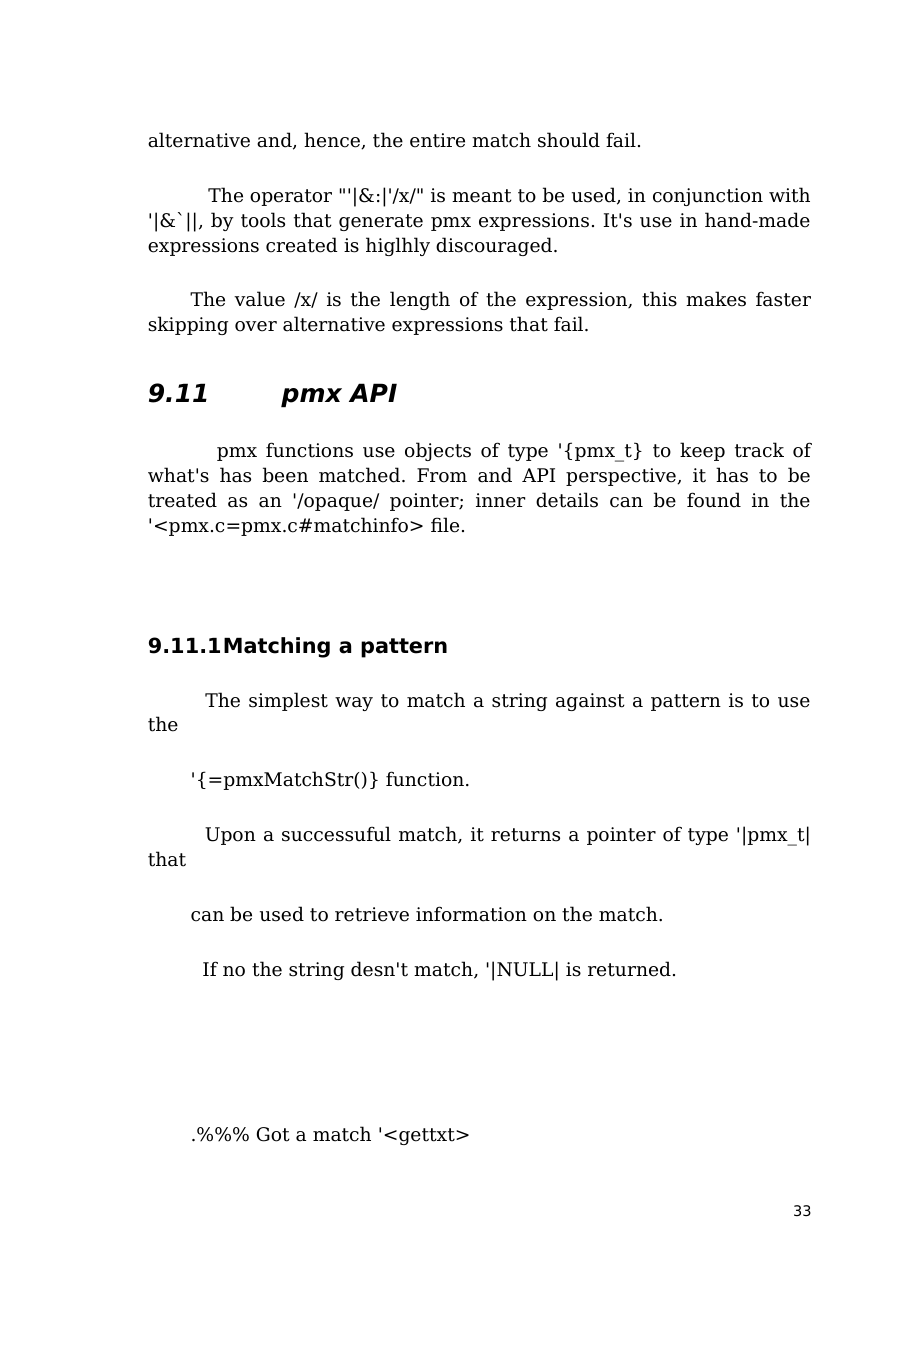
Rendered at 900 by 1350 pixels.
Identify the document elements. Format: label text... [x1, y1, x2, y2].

text Upon a successuful match, it returns a pointer of type '|pmx_t| that [148, 824, 811, 871]
text If no the string desn't match, '|NULL| is returned. [148, 959, 811, 981]
text The value /x/ is the length of the expression, this makes faster skipping over alternative expressions that fail. [148, 289, 811, 336]
text pmx functions use objects of type '{pmx_t} to keep track of what's has been matched. From and API perspective, it has to be treated as an '/opaque/ pointer; inner details can be found in the '<pmx.c=pmx.c#matchinfo> file. [148, 440, 811, 537]
text '{=pmxMatchStr()} function. [148, 769, 811, 791]
text .%%% Got a match '<gettxt> [148, 1124, 811, 1146]
text The operator "'|&:|'/x/" is meant to be used, in conjunction with '|&`||, by tools that generate pmx expressions. It's use in hand-made expressions created is higlhly discouraged. [148, 185, 811, 256]
subtitle Matching a pattern [148, 634, 811, 659]
text alternative and, hence, the entire match should fail. [148, 130, 811, 152]
text can be used to retrieve information on the match. [148, 904, 811, 926]
subtitle pmx API [148, 379, 811, 408]
text The simplest way to match a string against a pattern is to use the [148, 689, 811, 736]
